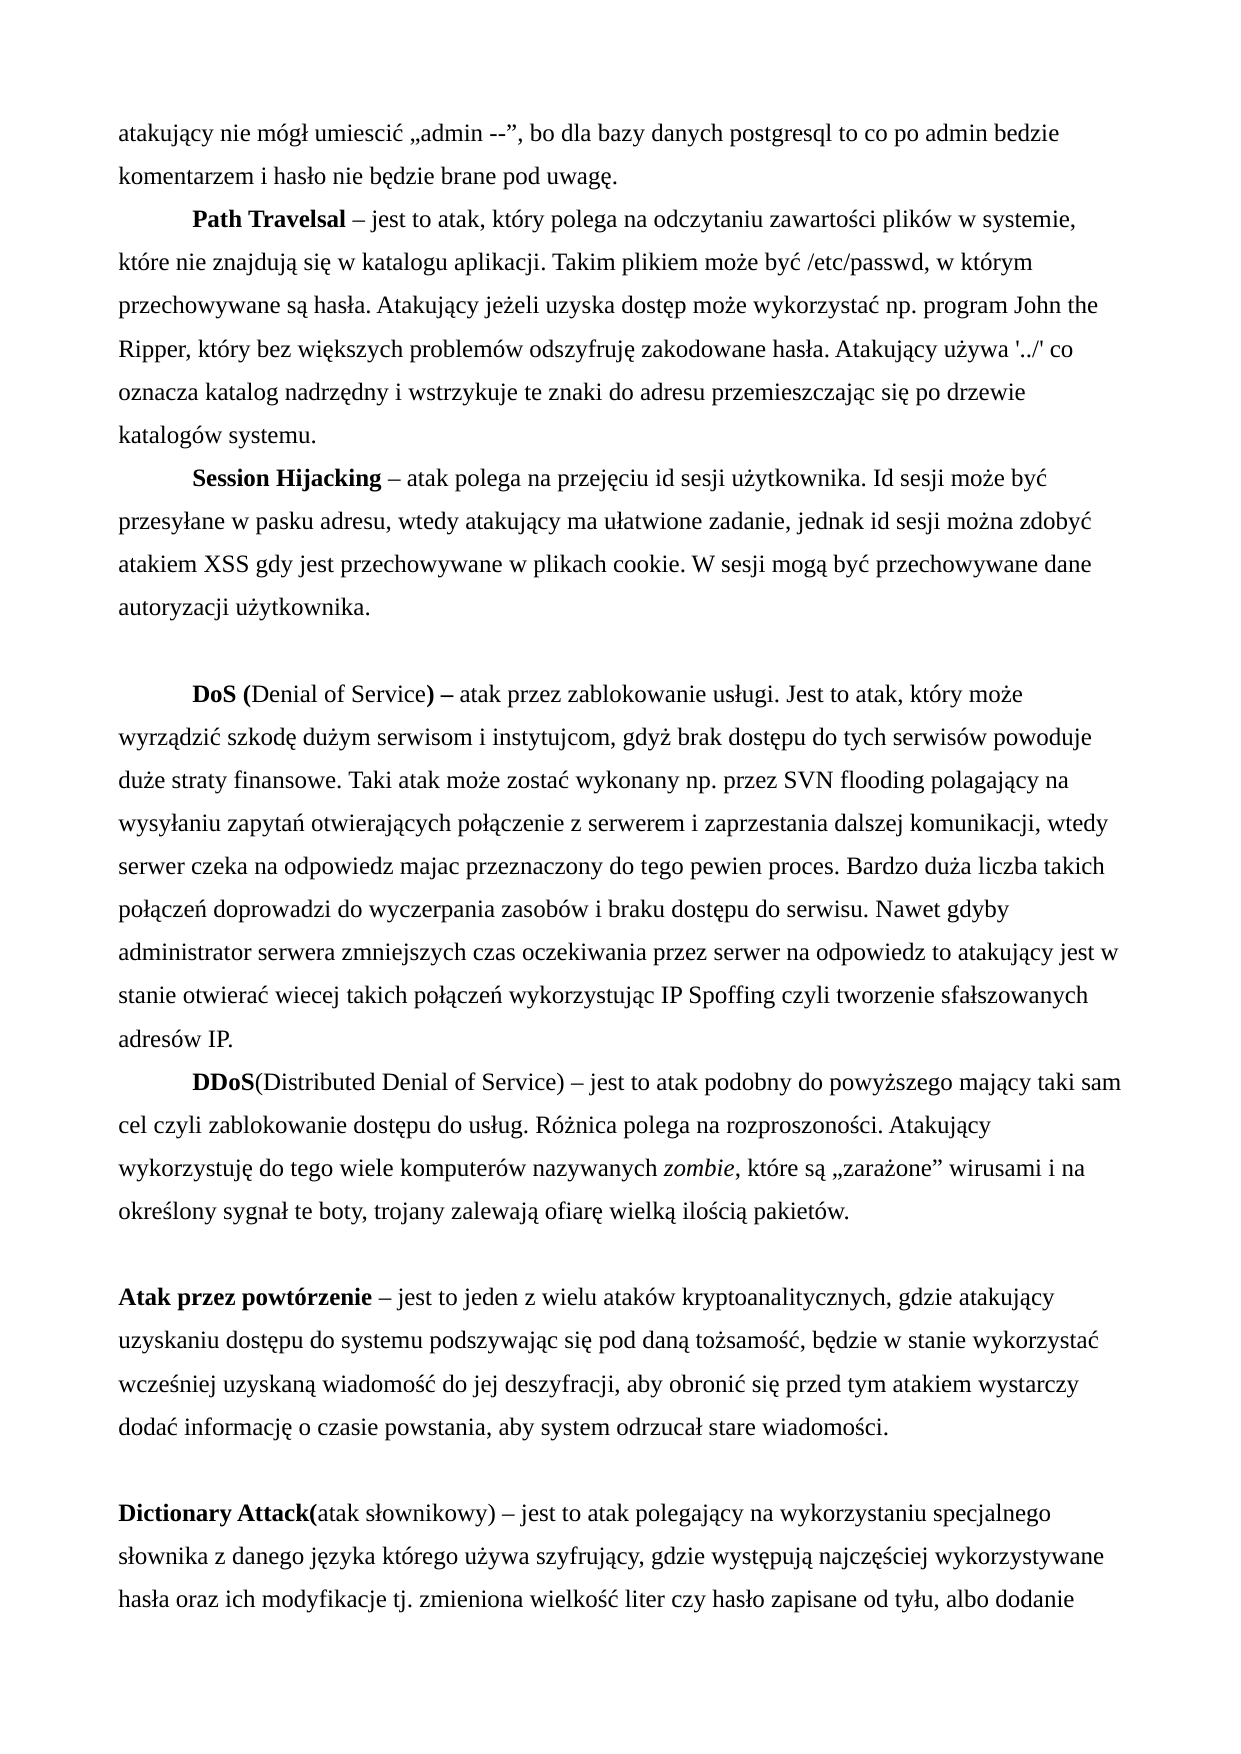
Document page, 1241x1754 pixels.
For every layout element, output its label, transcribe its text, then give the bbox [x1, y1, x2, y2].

text DoS (Denial of Service) – atak przez zablokowanie usługi. Jest to atak, który może wyrządzić szkodę dużym serwisom i instytujcom, gdyż brak dostępu do tych serwisów powoduje duże straty finansowe. Taki atak może zostać wykonany np. przez SVN flooding polagający na wysyłaniu zapytań otwierających połączenie z serwerem i zaprzestania dalszej komunikacji, wtedy serwer czeka na odpowiedz majac przeznaczony do tego pewien proces. Bardzo duża liczba takich połączeń doprowadzi do wyczerpania zasobów i braku dostępu do serwisu. Nawet gdyby administrator serwera zmniejszych czas oczekiwania przez serwer na odpowiedz to atakujący jest w stanie otwierać wiecej takich połączeń wykorzystując IP Spoffing czyli tworzenie sfałszowanych adresów IP. [118, 679, 1122, 1052]
text Atak przez powtórzenie – jest to jeden z wielu ataków kryptoanalitycznych, gdzie atakujący uzyskaniu dostępu do systemu podszywając się pod daną tożsamość, będzie w stanie wykorzystać wcześniej uzyskaną wiadomość do jej deszyfracji, aby obronić się przed tym atakiem wystarczy dodać informację o czasie powstania, aby system odrzucał stare wiadomości. [118, 1282, 1122, 1441]
text Path Travelsal – jest to atak, który polega na odczytaniu zawartości plików w systemie, które nie znajdują się w katalogu aplikacji. Takim plikiem może być /etc/passwd, w którym przechowywane są hasła. Atakujący jeżeli uzyska dostęp może wykorzystać np. program John the Ripper, który bez większych problemów odszyfruję zakodowane hasła. Atakujący używa '../' co oznacza katalog nadrzędny i wstrzykuje te znaki do adresu przemieszczając się po drzewie katalogów systemu. [118, 204, 1122, 449]
text DDoS(Distributed Denial of Service) – jest to atak podobny do powyższego mający taki sam cel czyli zablokowanie dostępu do usług. Różnica polega na rozproszoności. Atakujący wykorzystuję do tego wiele komputerów nazywanych zombie, które są „zarażone” wirusami i na określony sygnał te boty, trojany zalewają ofiarę wielką ilością pakietów. [118, 1067, 1122, 1225]
text atakujący nie mógł umiescić „admin --”, bo dla bazy danych postgresql to co po admin bedzie komentarzem i hasło nie będzie brane pod uwagę. [118, 118, 1122, 190]
text Session Hijacking – atak polega na przejęciu id sesji użytkownika. Id sesji może być przesyłane w pasku adresu, wtedy atakujący ma ułatwione zadanie, jednak id sesji można zdobyć atakiem XSS gdy jest przechowywane w plikach cookie. W sesji mogą być przechowywane dane autoryzacji użytkownika. [118, 463, 1122, 621]
text Dictionary Attack(atak słownikowy) – jest to atak polegający na wykorzystaniu specjalnego słownika z danego języka którego używa szyfrujący, gdzie występują najczęściej wykorzystywane hasła oraz ich modyfikacje tj. zmieniona wielkość liter czy hasło zapisane od tyłu, albo dodanie [118, 1498, 1122, 1613]
